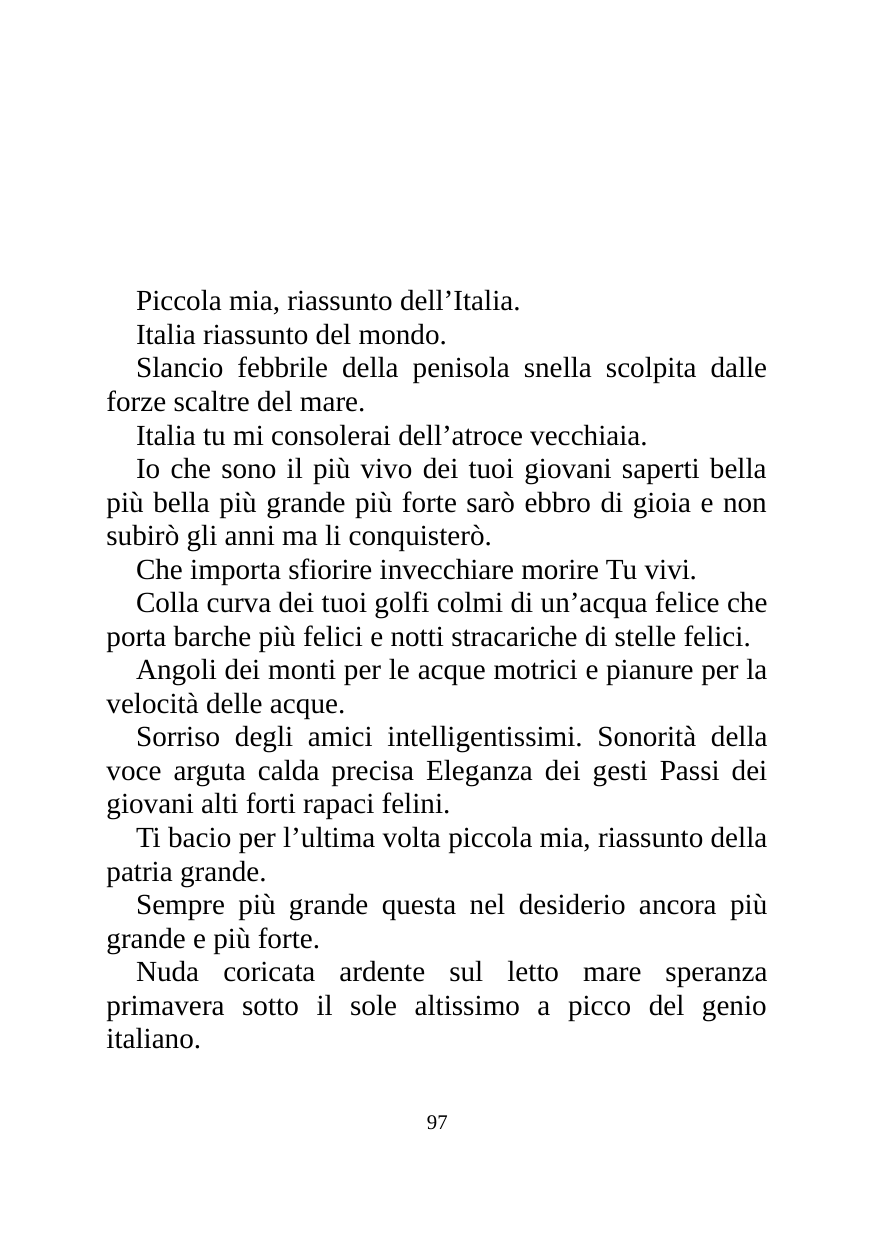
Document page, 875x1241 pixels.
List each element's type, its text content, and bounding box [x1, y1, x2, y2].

text Sorriso degli amici intelligentissimi. Sonorità della voce arguta calda precisa Eleganza dei gesti Passi dei giovani alti forti rapaci felini. [106, 719, 768, 820]
text Sempre più grande questa nel desiderio ancora più grande e più forte. [106, 887, 768, 954]
text Slancio febbrile della penisola snella scolpita dalle forze scaltre del mare. [106, 351, 768, 418]
text Io che sono il più vivo dei tuoi giovani saperti bella più bella più grande più forte sarò ebbro di gioia e non subirò gli anni ma li conquisterò. [106, 451, 768, 552]
text Nuda coricata ardente sul letto mare speranza primavera sotto il sole altissimo a picco del genio italiano. [106, 954, 768, 1055]
text Italia tu mi consolerai dell’atroce vecchiaia. [106, 418, 768, 451]
text Ti bacio per l’ultima volta piccola mia, riassunto della patria grande. [106, 820, 768, 887]
text Angoli dei monti per le acque motrici e pianure per la velocità delle acque. [106, 652, 768, 719]
text Italia riassunto del mondo. [106, 317, 768, 351]
text Piccola mia, riassunto dell’Italia. [106, 283, 768, 317]
text Che importa sfiorire invecchiare morire Tu vivi. [106, 552, 768, 585]
text Colla curva dei tuoi golfi colmi di un’acqua felice che porta barche più felici e notti stracariche di stelle felici. [106, 585, 768, 652]
